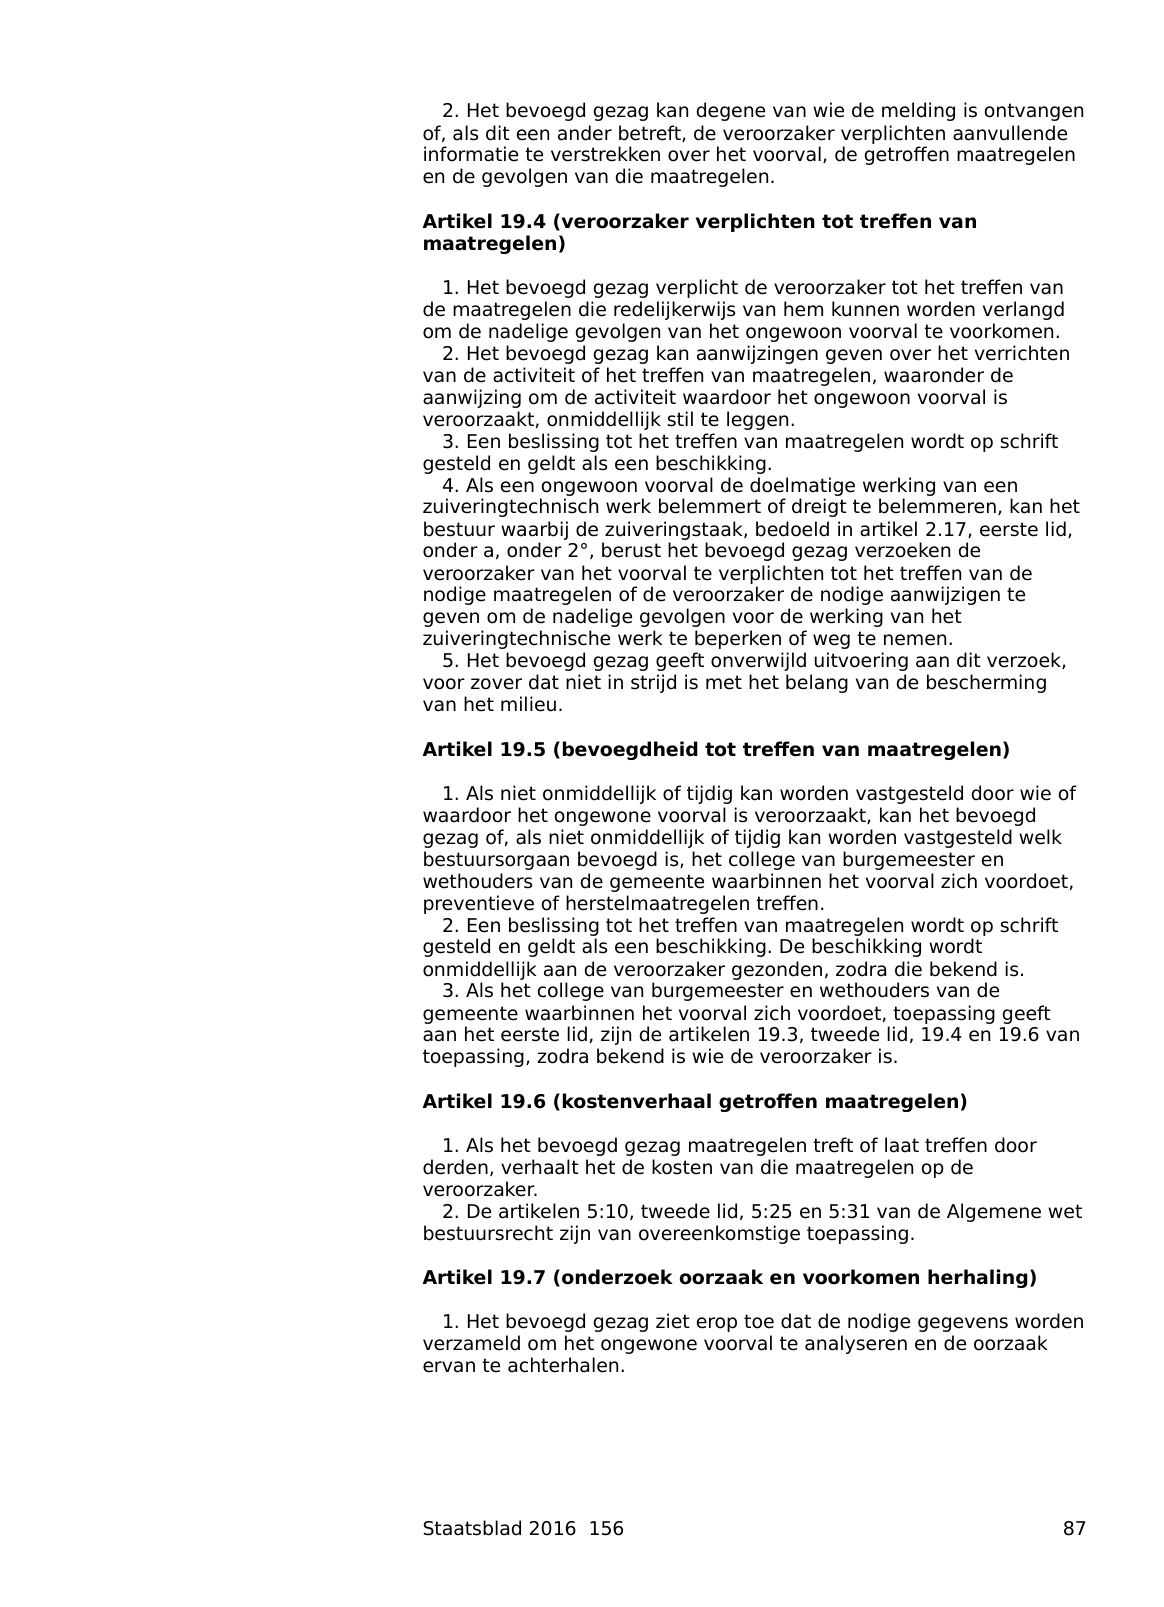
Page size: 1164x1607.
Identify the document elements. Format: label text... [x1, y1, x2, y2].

subtitle Artikel 19.7 (onderzoek oorzaak en voorkomen herhaling) [422, 1267, 1087, 1289]
text 2. Een beslissing tot het treffen van maatregelen wordt op schrift gesteld en geldt als een beschikking. De beschikking wordt onmiddellijk aan de veroorzaker gezonden, zodra die bekend is. [422, 914, 1087, 980]
text 3. Als het college van burgemeester en wethouders van de gemeente waarbinnen het voorval zich voordoet, toepassing geeft aan het eerste lid, zijn de artikelen 19.3, tweede lid, 19.4 en 19.6 van toepassing, zodra bekend is wie de veroorzaker is. [422, 980, 1087, 1068]
text 2. De artikelen 5:10, tweede lid, 5:25 en 5:31 van de Algemene wet bestuursrecht zijn van overeenkomstige toepassing. [422, 1201, 1087, 1244]
text 1. Als niet onmiddellijk of tijdig kan worden vastgesteld door wie of waardoor het ongewone voorval is veroorzaakt, kan het bevoegd gezag of, als niet onmiddellijk of tijdig kan worden vastgesteld welk bestuursorgaan bevoegd is, het college van burgemeester en wethouders van de gemeente waarbinnen het voorval zich voordoet, preventieve of herstelmaatregelen treffen. [422, 783, 1087, 914]
text 3. Een beslissing tot het treffen van maatregelen wordt op schrift gesteld en geldt als een beschikking. [422, 431, 1087, 474]
text 2. Het bevoegd gezag kan aanwijzingen geven over het verrichten van de activiteit of het treffen van maatregelen, waaronder de aanwijzing om de activiteit waardoor het ongewoon voorval is veroorzaakt, onmiddellijk stil te leggen. [422, 343, 1087, 431]
subtitle Artikel 19.6 (kostenverhaal getroffen maatregelen) [422, 1091, 1087, 1112]
subtitle Artikel 19.5 (bevoegdheid tot treffen van maatregelen) [422, 738, 1087, 760]
text 1. Het bevoegd gezag verplicht de veroorzaker tot het treffen van de maatregelen die redelijkerwijs van hem kunnen worden verlangd om de nadelige gevolgen van het ongewoon voorval te voorkomen. [422, 277, 1087, 343]
text 2. Het bevoegd gezag kan degene van wie de melding is ontvangen of, als dit een ander betreft, de veroorzaker verplichten aanvullende informatie te verstrekken over het voorval, de getroffen maatregelen en de gevolgen van die maatregelen. [422, 100, 1087, 188]
text 4. Als een ongewoon voorval de doelmatige werking van een zuiveringtechnisch werk belemmert of dreigt te belemmeren, kan het bestuur waarbij de zuiveringstaak, bedoeld in artikel 2.17, eerste lid, onder a, onder 2°, berust het bevoegd gezag verzoeken de veroorzaker van het voorval te verplichten tot het treffen van de nodige maatregelen of de veroorzaker de nodige aanwijzigen te geven om de nadelige gevolgen voor de werking van het zuiveringtechnische werk te beperken of weg te nemen. [422, 474, 1087, 650]
text 5. Het bevoegd gezag geeft onverwijld uitvoering aan dit verzoek, voor zover dat niet in strijd is met het belang van de bescherming van het milieu. [422, 650, 1087, 716]
text 1. Het bevoegd gezag ziet erop toe dat de nodige gegevens worden verzameld om het ongewone voorval te analyseren en de oorzaak ervan te achterhalen. [422, 1311, 1087, 1377]
subtitle Artikel 19.4 (veroorzaker verplichten tot treffen van maatregelen) [422, 211, 1087, 254]
text 1. Als het bevoegd gezag maatregelen treft of laat treffen door derden, verhaalt het de kosten van die maatregelen op de veroorzaker. [422, 1135, 1087, 1201]
